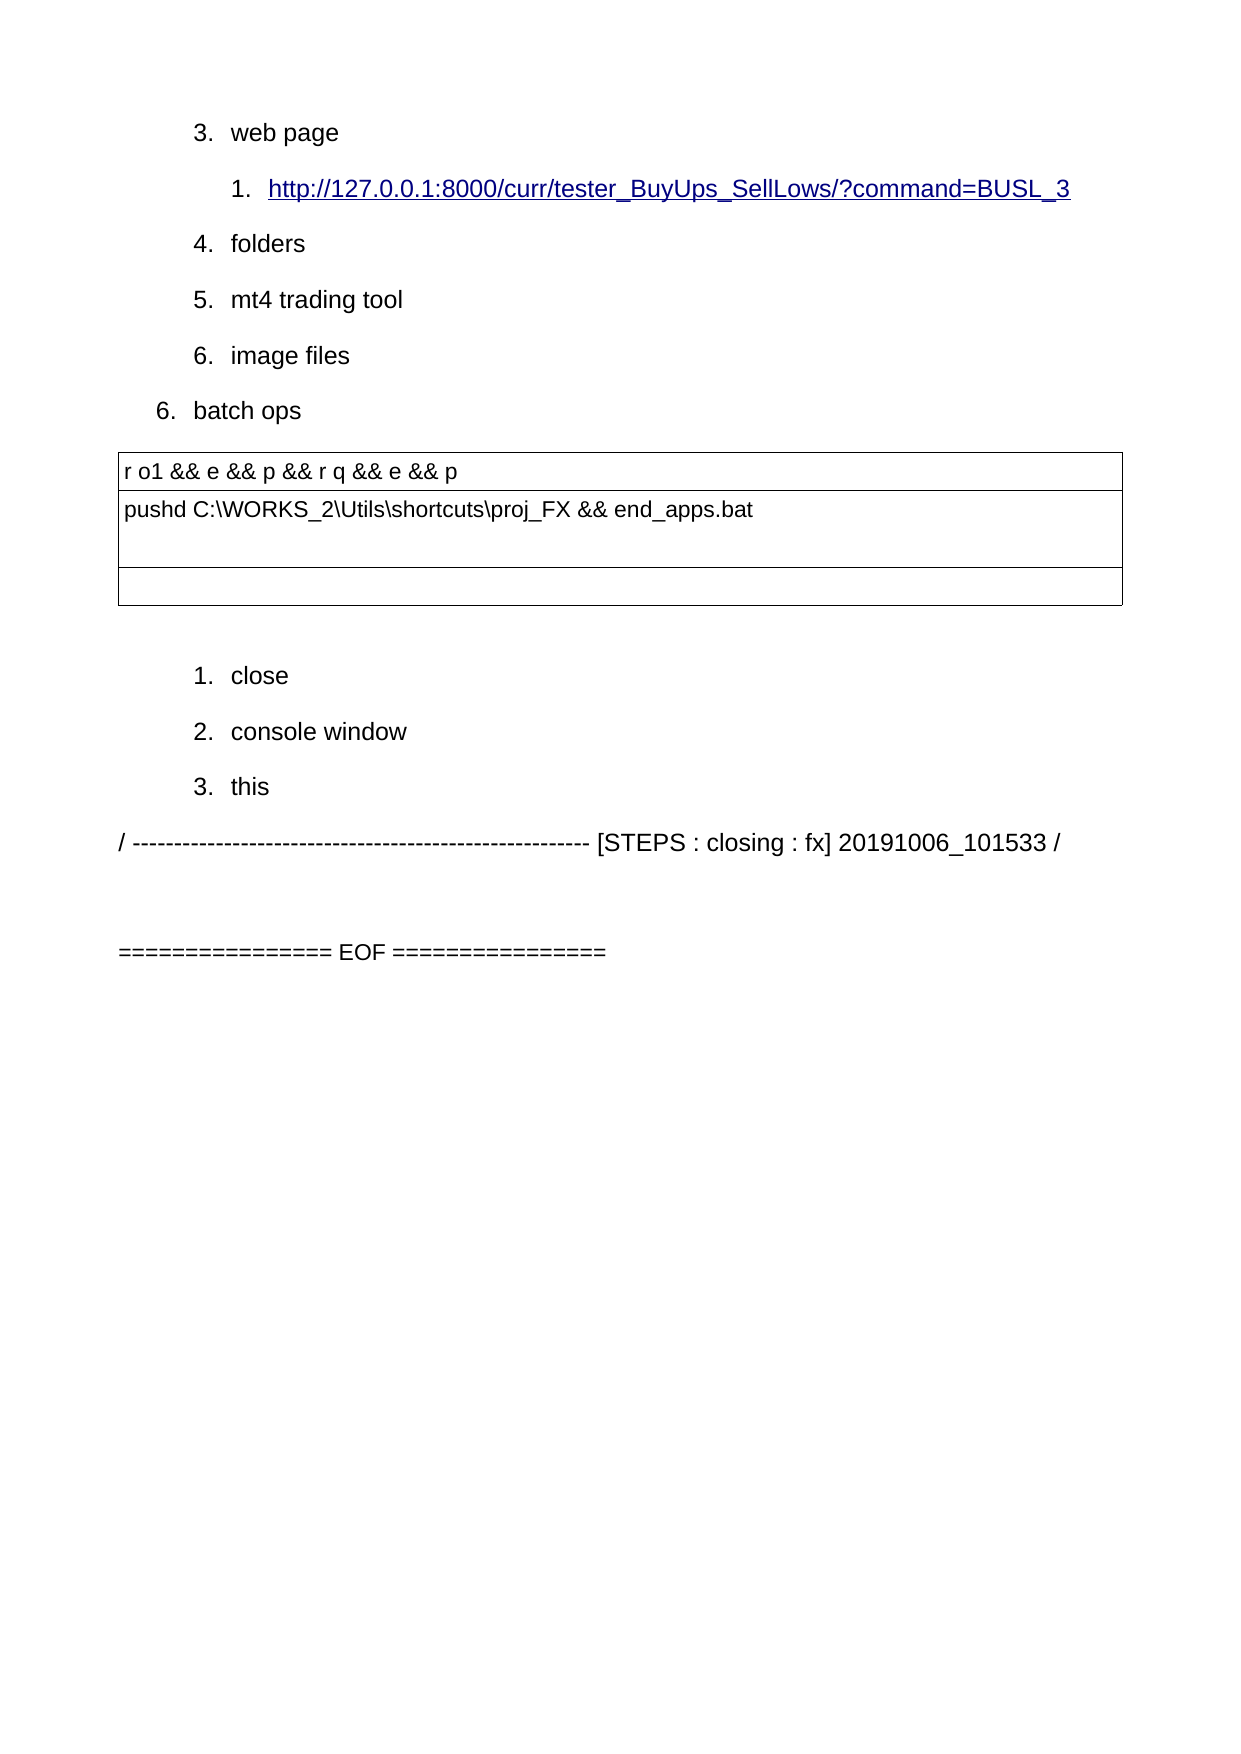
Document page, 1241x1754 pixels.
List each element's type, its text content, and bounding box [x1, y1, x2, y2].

list console window [193, 716, 1122, 745]
text / ------------------------------------------------------- [STEPS : closing : fx] 20191006_101533 / [118, 828, 1122, 856]
list this [193, 772, 1122, 801]
list close [193, 661, 1122, 689]
list batch ops [156, 396, 1122, 425]
table_cell [119, 568, 1122, 605]
text ================ EOF ================ [118, 939, 1122, 965]
list folders [193, 229, 1122, 258]
list image files [193, 341, 1122, 369]
table_cell pushd C:\WORKS_2\Utils\shortcuts\proj_FX && end_apps.bat [119, 491, 1122, 567]
list web page [193, 118, 1122, 147]
list http://127.0.0.1:8000/curr/tester_BuyUps_SellLows/?command=BUSL_3 [231, 174, 1122, 202]
table_header r o1 && e && p && r q && e && p [119, 453, 1122, 490]
list mt4 trading tool [193, 285, 1122, 314]
